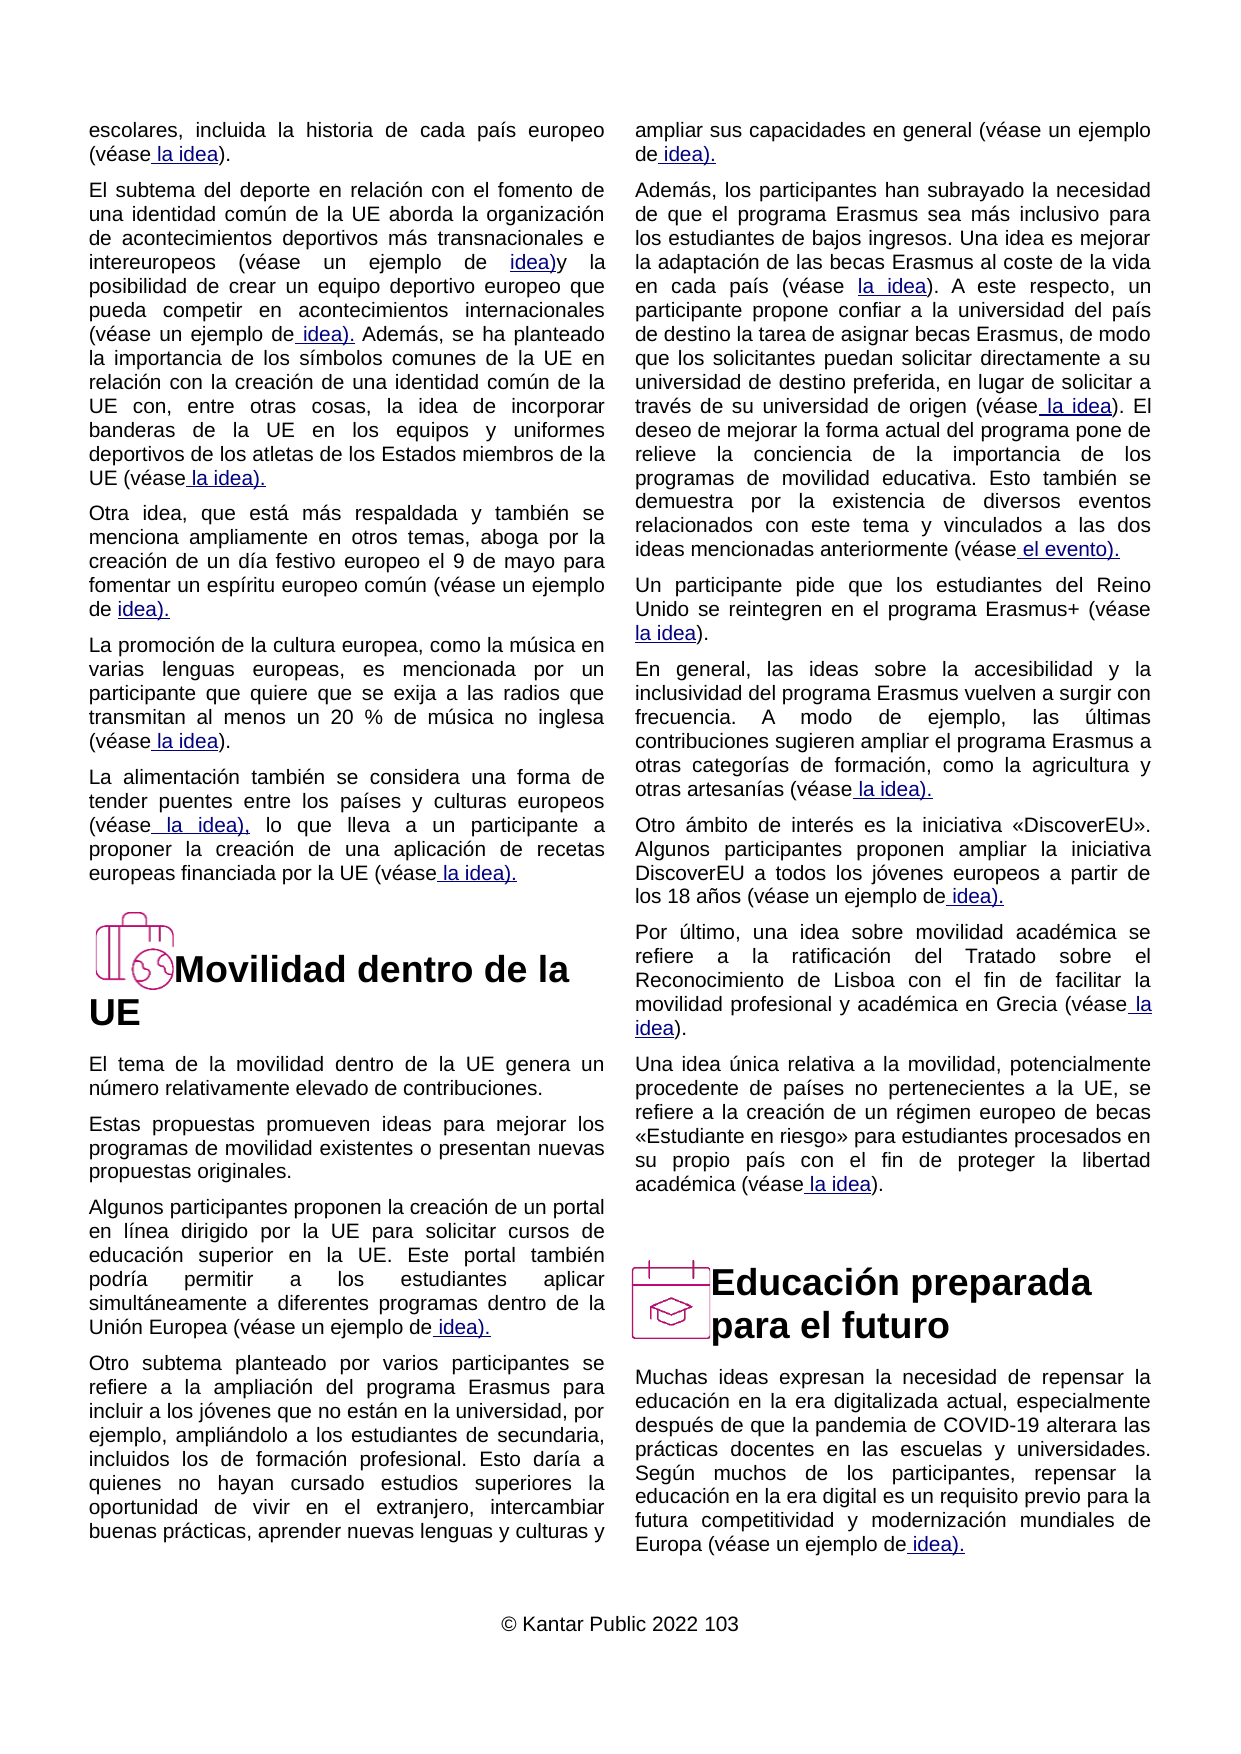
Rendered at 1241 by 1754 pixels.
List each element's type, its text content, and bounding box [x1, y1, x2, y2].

text Un participante pide que los estudiantes del Reino Unido se reintegren en el programa Erasmus+ (véase la idea). [635, 573, 1152, 645]
text El subtema del deporte en relación con el fomento de una identidad común de la UE aborda la organización de acontecimientos deportivos más transnacionales e intereuropeos (véase un ejemplo de idea)y la posibilidad de crear un equipo deportivo europeo que pueda competir en acontecimientos internacionales (véase un ejemplo de idea). Además, se ha planteado la importancia de los símbolos comunes de la UE en relación con la creación de una identidad común de la UE con, entre otras cosas, la idea de incorporar banderas de la UE en los equipos y uniformes deportivos de los atletas de los Estados miembros de la UE (véase la idea). [88, 178, 605, 489]
subtitle Movilidad dentro de la UE [88, 947, 605, 1033]
text Estas propuestas promueven ideas para mejorar los programas de movilidad existentes o presentan nuevas propuestas originales. [88, 1111, 605, 1183]
text Algunos participantes proponen la creación de un portal en línea dirigido por la UE para solicitar cursos de educación superior en la UE. Este portal también podría permitir a los estudiantes aplicar simultáneamente a diferentes programas dentro de la Unión Europea (véase un ejemplo de idea). [88, 1195, 605, 1339]
picture [631, 1260, 711, 1339]
text Por último, una idea sobre movilidad académica se refiere a la ratificación del Tratado sobre el Reconocimiento de Lisboa con el fin de facilitar la movilidad profesional y académica en Grecia (véase la idea). [635, 920, 1152, 1040]
text Otro ámbito de interés es la iniciativa «DiscoverEU». Algunos participantes proponen ampliar la iniciativa DiscoverEU a todos los jóvenes europeos a partir de los 18 años (véase un ejemplo de idea). [635, 812, 1152, 908]
text Otra idea, que está más respaldada y también se menciona ampliamente en otros temas, aboga por la creación de un día festivo europeo el 9 de mayo para fomentar un espíritu europeo común (véase un ejemplo de idea). [88, 501, 605, 621]
text Una idea única relativa a la movilidad, potencialmente procedente de países no pertenecientes a la UE, se refiere a la creación de un régimen europeo de becas «Estudiante en riesgo» para estudiantes procesados en su propio país con el fin de proteger la libertad académica (véase la idea). [635, 1052, 1152, 1197]
text La promoción de la cultura europea, como la música en varias lenguas europeas, es mencionada por un participante que quiere que se exija a las radios que transmitan al menos un 20 % de música no inglesa (véase la idea). [88, 633, 605, 753]
subtitle Educación preparada para el futuro [635, 1260, 1152, 1346]
text ampliar sus capacidades en general (véase un ejemplo de idea). [635, 118, 1152, 166]
picture [95, 912, 174, 990]
text Además, los participantes han subrayado la necesidad de que el programa Erasmus sea más inclusivo para los estudiantes de bajos ingresos. Una idea es mejorar la adaptación de las becas Erasmus al coste de la vida en cada país (véase la idea). A este respecto, un participante propone confiar a la universidad del país de destino la tarea de asignar becas Erasmus, de modo que los solicitantes puedan solicitar directamente a su universidad de destino preferida, en lugar de solicitar a través de su universidad de origen (véase la idea). El deseo de mejorar la forma actual del programa pone de relieve la conciencia de la importancia de los programas de movilidad educativa. Esto también se demuestra por la existencia de diversos eventos relacionados con este tema y vinculados a las dos ideas mencionadas anteriormente (véase el evento). [635, 178, 1152, 561]
text El tema de la movilidad dentro de la UE genera un número relativamente elevado de contribuciones. [88, 1052, 605, 1099]
text Otro subtema planteado por varios participantes se refiere a la ampliación del programa Erasmus para incluir a los jóvenes que no están en la universidad, por ejemplo, ampliándolo a los estudiantes de secundaria, incluidos los de formación profesional. Esto daría a quienes no hayan cursado estudios superiores la oportunidad de vivir en el extranjero, intercambiar buenas prácticas, aprender nuevas lenguas y culturas y [88, 1351, 605, 1542]
text Muchas ideas expresan la necesidad de repensar la educación en la era digitalizada actual, especialmente después de que la pandemia de COVID-19 alterara las prácticas docentes en las escuelas y universidades. Según muchos de los participantes, repensar la educación en la era digital es un requisito previo para la futura competitividad y modernización mundiales de Europa (véase un ejemplo de idea). [635, 1364, 1152, 1556]
text escolares, incluida la historia de cada país europeo (véase la idea). [88, 118, 605, 166]
text En general, las ideas sobre la accesibilidad y la inclusividad del programa Erasmus vuelven a surgir con frecuencia. A modo de ejemplo, las últimas contribuciones sugieren ampliar el programa Erasmus a otras categorías de formación, como la agricultura y otras artesanías (véase la idea). [635, 657, 1152, 801]
text La alimentación también se considera una forma de tender puentes entre los países y culturas europeos (véase la idea), lo que lleva a un participante a proponer la creación de una aplicación de recetas europeas financiada por la UE (véase la idea). [88, 764, 605, 884]
